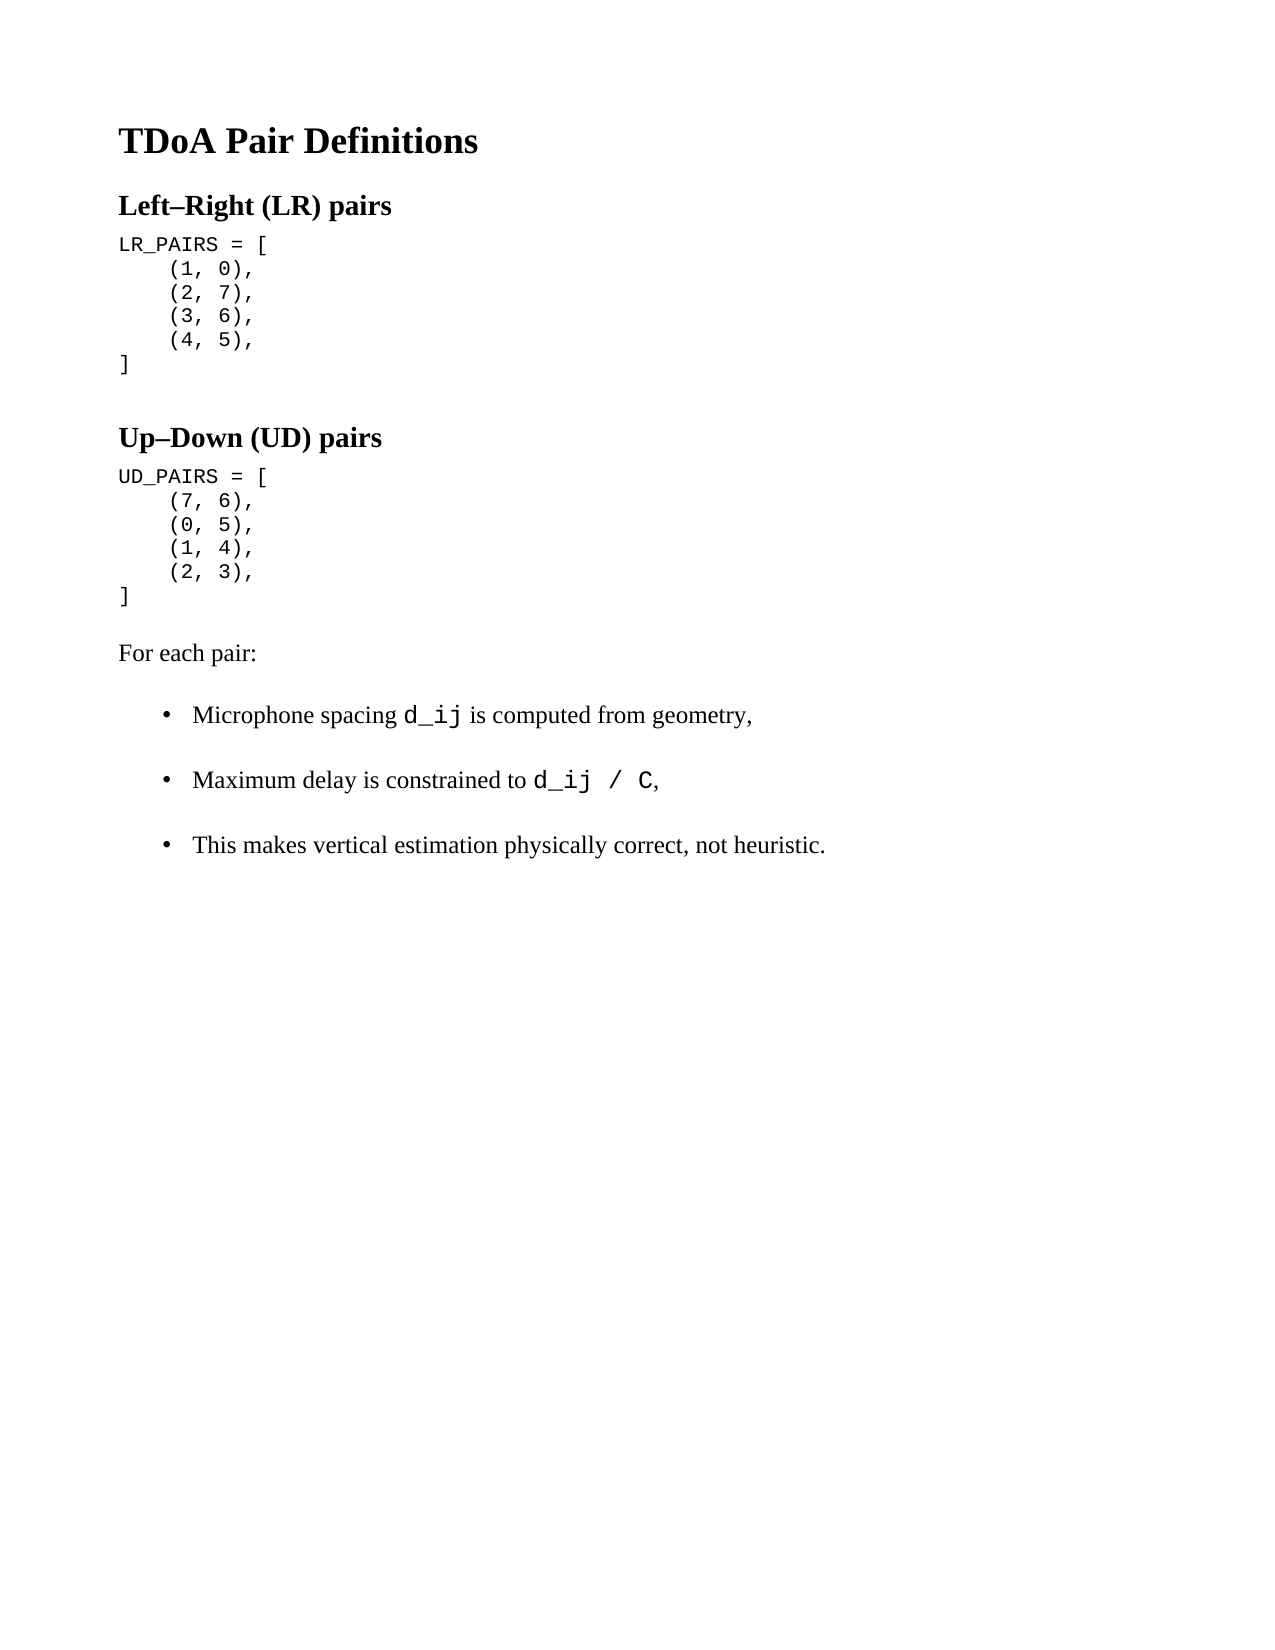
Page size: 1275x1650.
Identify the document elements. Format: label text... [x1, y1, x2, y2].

list This makes vertical estimation physically correct, not heuristic. [162, 830, 1157, 859]
subtitle Left–Right (LR) pairs [118, 188, 1157, 222]
text (2, 7), [118, 282, 1157, 305]
subtitle Up–Down (UD) pairs [118, 420, 1157, 454]
text (0, 5), [118, 514, 1157, 537]
text UD_PAIRS = [ [118, 466, 1157, 490]
text (1, 0), [118, 258, 1157, 282]
text For each pair: [118, 638, 1157, 666]
text (7, 6), [118, 490, 1157, 514]
list Microphone spacing d_ij is computed from geometry, [162, 700, 1157, 731]
text (4, 5), [118, 329, 1157, 353]
text ] [118, 353, 1157, 376]
text (2, 3), [118, 561, 1157, 584]
text ] [118, 584, 1157, 608]
text (3, 6), [118, 305, 1157, 329]
text LR_PAIRS = [ [118, 234, 1157, 258]
text (1, 4), [118, 537, 1157, 561]
list Maximum delay is constrained to d_ij / C, [162, 765, 1157, 796]
subtitle TDoA Pair Definitions [118, 118, 1157, 161]
